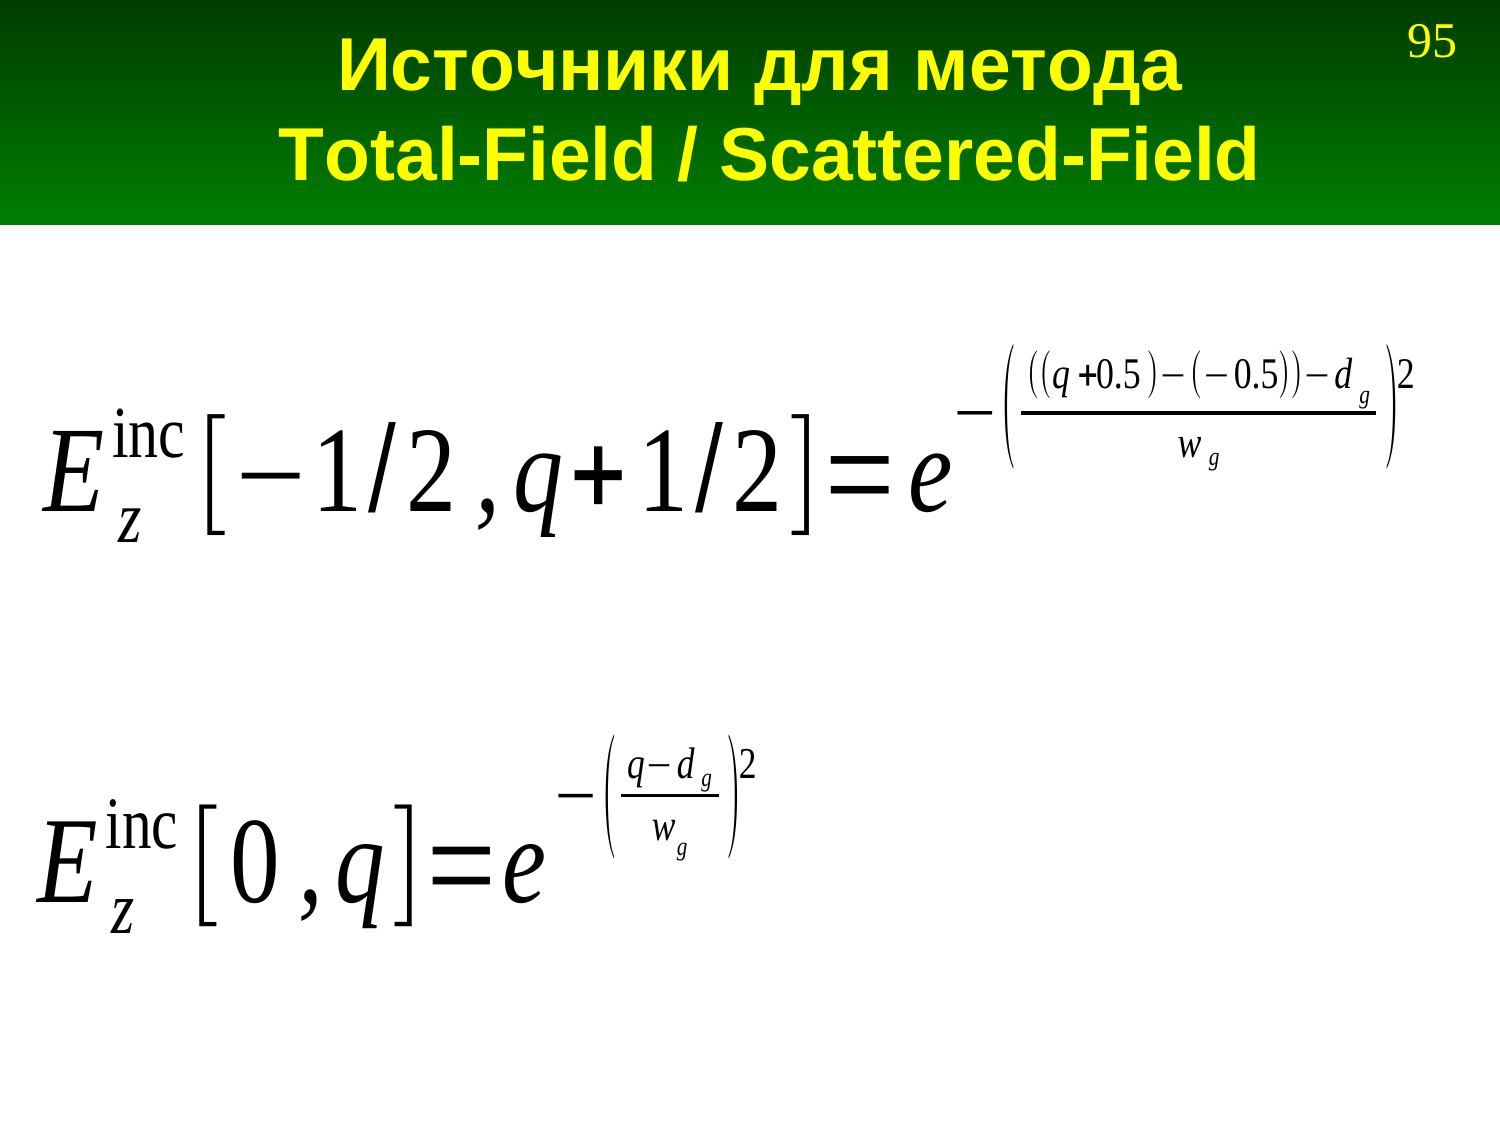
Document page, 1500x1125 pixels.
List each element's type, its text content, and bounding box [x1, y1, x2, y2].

chart [6, 732, 783, 948]
chart [11, 342, 1442, 558]
title Источники для метода Total-Field / Scattered-Field [100, 7, 1441, 204]
